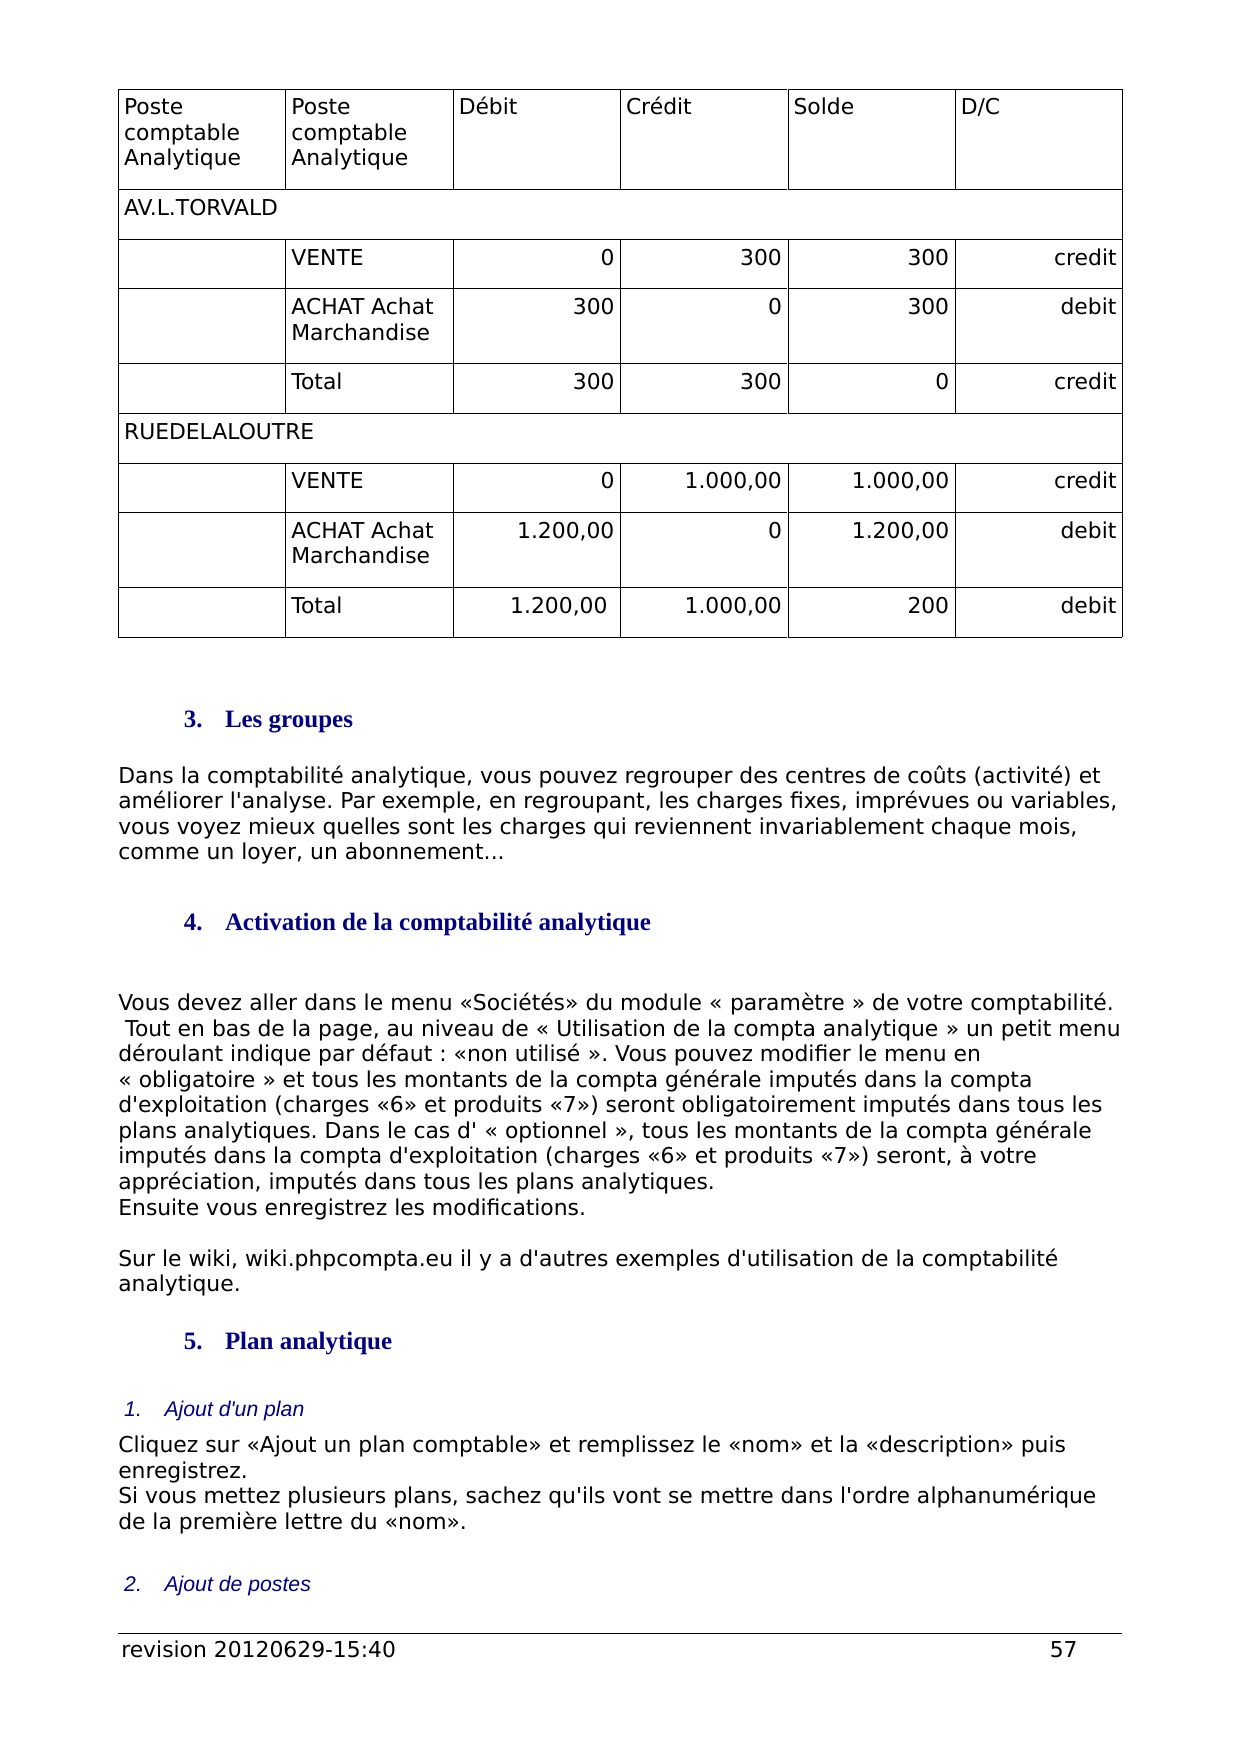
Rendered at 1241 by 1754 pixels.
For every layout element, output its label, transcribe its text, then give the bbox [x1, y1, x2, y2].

table_cell Total [286, 364, 453, 413]
table_cell [119, 588, 285, 637]
subtitle Ajout d'un plan [118, 1396, 1122, 1421]
text Si vous mettez plusieurs plans, sachez qu'ils vont se mettre dans l'ordre alphanumérique de la première lettre du «nom». [118, 1483, 1122, 1534]
table_cell 0 [621, 513, 787, 587]
table_cell 0 [454, 464, 620, 512]
table_cell 0 [789, 364, 955, 413]
table_cell [119, 240, 285, 288]
table_cell credit [956, 464, 1122, 512]
table_header Crédit [621, 90, 787, 189]
table_cell Total [286, 588, 453, 637]
table_cell AV.L.TORVALD [119, 190, 1122, 239]
table_cell 300 [621, 364, 787, 413]
table_cell 1.200,00 [789, 513, 955, 587]
table_header Poste comptable Analytique [286, 90, 453, 189]
subtitle Activation de la comptabilité analytique [177, 907, 1122, 936]
text Ensuite vous enregistrez les modifications. [118, 1195, 1122, 1220]
table_cell ACHAT Achat Marchandise [286, 513, 453, 587]
table_cell 1.000,00 [789, 464, 955, 512]
subtitle Ajout de postes [118, 1572, 1122, 1596]
table_header Solde [789, 90, 955, 189]
table_header Débit [454, 90, 620, 189]
table_cell 300 [454, 364, 620, 413]
table_cell 1.000,00 [621, 464, 787, 512]
table_cell debit [956, 289, 1122, 363]
table_cell credit [956, 240, 1122, 288]
table_cell VENTE [286, 464, 453, 512]
text Cliquez sur «Ajout un plan comptable» et remplissez le «nom» et la «description» puis enregistrez. [118, 1432, 1122, 1483]
table_cell debit [956, 588, 1122, 637]
table_cell RUEDELALOUTRE [119, 414, 1122, 463]
table_cell debit [956, 513, 1122, 587]
table_header Poste comptable Analytique [119, 90, 285, 189]
table_cell credit [956, 364, 1122, 413]
table_cell 300 [789, 240, 955, 288]
subtitle Plan analytique [177, 1326, 1122, 1355]
table_header D/C [956, 90, 1122, 189]
table_cell 1.200,00 [454, 513, 620, 587]
table_cell [119, 289, 285, 363]
subtitle Les groupes [177, 704, 1122, 733]
table_cell 0 [621, 289, 787, 363]
table_cell [119, 364, 285, 413]
table_cell 300 [789, 289, 955, 363]
table_cell [119, 464, 285, 512]
table_cell VENTE [286, 240, 453, 288]
table_cell ACHAT Achat Marchandise [286, 289, 453, 363]
table_cell 1.200,00 [454, 588, 620, 637]
text Sur le wiki, wiki.phpcompta.eu il y a d'autres exemples d'utilisation de la comptabilité analytique. [118, 1246, 1122, 1297]
table_cell 1.000,00 [621, 588, 787, 637]
table_cell 300 [454, 289, 620, 363]
table_cell 0 [454, 240, 620, 288]
table_cell [119, 513, 285, 587]
text Tout en bas de la page, au niveau de « Utilisation de la compta analytique » un petit menu déroulant indique par défaut : «non utilisé ». Vous pouvez modifier le menu en « obligatoire » et tous les montants de la compta générale imputés dans la compta d'exploitation (charges «6» et produits «7») seront obligatoirement imputés dans tous les plans analytiques. Dans le cas d' « optionnel », tous les montants de la compta générale imputés dans la compta d'exploitation (charges «6» et produits «7») seront, à votre appréciation, imputés dans tous les plans analytiques. [118, 1016, 1122, 1195]
text Vous devez aller dans le menu «Sociétés» du module « paramètre » de votre comptabilité. [118, 991, 1122, 1016]
table_cell 200 [789, 588, 955, 637]
table_cell 300 [621, 240, 787, 288]
text Dans la comptabilité analytique, vous pouvez regrouper des centres de coûts (activité) et améliorer l'analyse. Par exemple, en regroupant, les charges fixes, imprévues ou variables, vous voyez mieux quelles sont les charges qui reviennent invariablement chaque mois, comme un loyer, un abonnement... [118, 763, 1122, 865]
